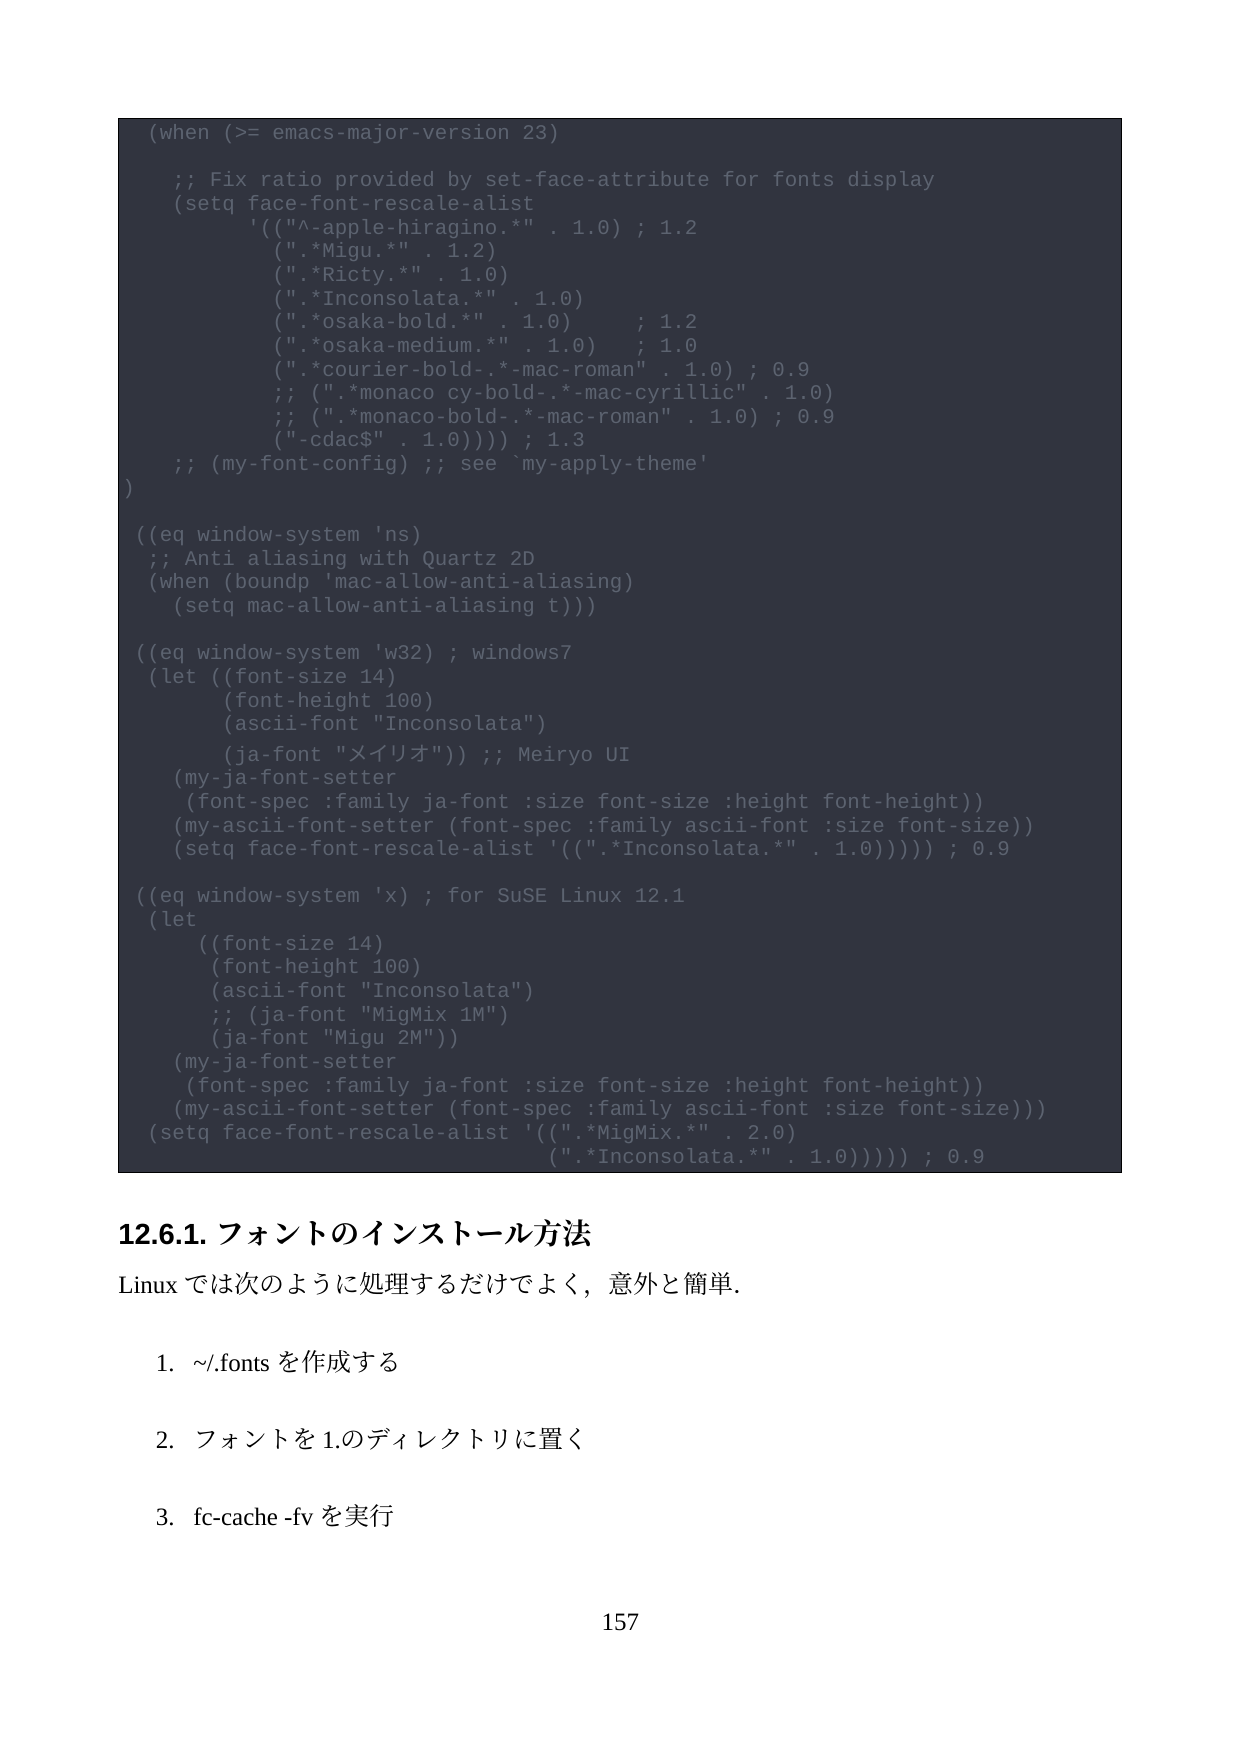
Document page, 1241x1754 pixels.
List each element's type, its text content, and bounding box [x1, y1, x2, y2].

text (my-ja-font-setter [119, 1047, 1121, 1071]
list フォントを1.のディレクトリに置く [156, 1419, 1122, 1484]
text ;; (my-font-config) ;; see `my-apply-theme' [119, 449, 1121, 473]
text (ascii-font "Inconsolata") [119, 976, 1121, 1000]
text (setq face-font-rescale-alist '((".*Inconsolata.*" . 1.0))))) ; 0.9 [119, 834, 1121, 858]
text (".*courier-bold-.*-mac-roman" . 1.0) ; 0.9 [119, 354, 1121, 378]
text (ja-font "Migu 2M")) [119, 1023, 1121, 1047]
text (my-ascii-font-setter (font-spec :family ascii-font :size font-size))) [119, 1094, 1121, 1118]
text (".*Migu.*" . 1.2) [119, 236, 1121, 260]
text (".*osaka-bold.*" . 1.0) ; 1.2 [119, 307, 1121, 331]
list ~/.fonts を作成する [156, 1342, 1122, 1407]
text (setq mac-allow-anti-aliasing t))) [119, 591, 1121, 615]
text ((font-size 14) [119, 929, 1121, 952]
text ("-cdac$" . 1.0)))) ; 1.3 [119, 426, 1121, 449]
text (font-spec :family ja-font :size font-size :height font-height)) [119, 787, 1121, 811]
text (".*Inconsolata.*" . 1.0))))) ; 0.9 [119, 1142, 1121, 1172]
text ;; Anti aliasing with Quartz 2D [119, 544, 1121, 567]
text ;; Fix ratio provided by set-face-attribute for fonts display [119, 165, 1121, 189]
text Linux では次のように処理するだけでよく，意外と簡単． [118, 1265, 1122, 1330]
text (my-ascii-font-setter (font-spec :family ascii-font :size font-size)) [119, 811, 1121, 834]
text (setq face-font-rescale-alist '((".*MigMix.*" . 2.0) [119, 1118, 1121, 1142]
text (".*Inconsolata.*" . 1.0) [119, 284, 1121, 307]
text (when (boundp 'mac-allow-anti-aliasing) [119, 567, 1121, 591]
text '(("^-apple-hiragino.*" . 1.0) ; 1.2 [119, 213, 1121, 236]
text ((eq window-system 'x) ; for SuSE Linux 12.1 [119, 882, 1121, 905]
text ;; (ja-font "MigMix 1M") [119, 1000, 1121, 1023]
text (let ((font-size 14) [119, 662, 1121, 686]
subtitle フォントのインストール方法 [118, 1211, 1122, 1252]
text (when (>= emacs-major-version 23) [119, 119, 1121, 142]
text (ascii-font "Inconsolata") [119, 709, 1121, 733]
text ;; (".*monaco cy-bold-.*-mac-cyrillic" . 1.0) [119, 378, 1121, 402]
text (font-height 100) [119, 952, 1121, 976]
text (font-height 100) [119, 686, 1121, 709]
text ;; (".*monaco-bold-.*-mac-roman" . 1.0) ; 0.9 [119, 402, 1121, 426]
text ((eq window-system 'ns) [119, 520, 1121, 544]
text (ja-font "メイリオ")) ;; Meiryo UI [119, 733, 1121, 763]
text (let [119, 905, 1121, 929]
text (".*osaka-medium.*" . 1.0) ; 1.0 [119, 331, 1121, 354]
text ) [119, 473, 1121, 496]
list fc-cache -fv を実行 [156, 1497, 1122, 1561]
text (setq face-font-rescale-alist [119, 189, 1121, 213]
text (font-spec :family ja-font :size font-size :height font-height)) [119, 1071, 1121, 1094]
text (".*Ricty.*" . 1.0) [119, 260, 1121, 284]
text ((eq window-system 'w32) ; windows7 [119, 638, 1121, 662]
text (my-ja-font-setter [119, 763, 1121, 787]
